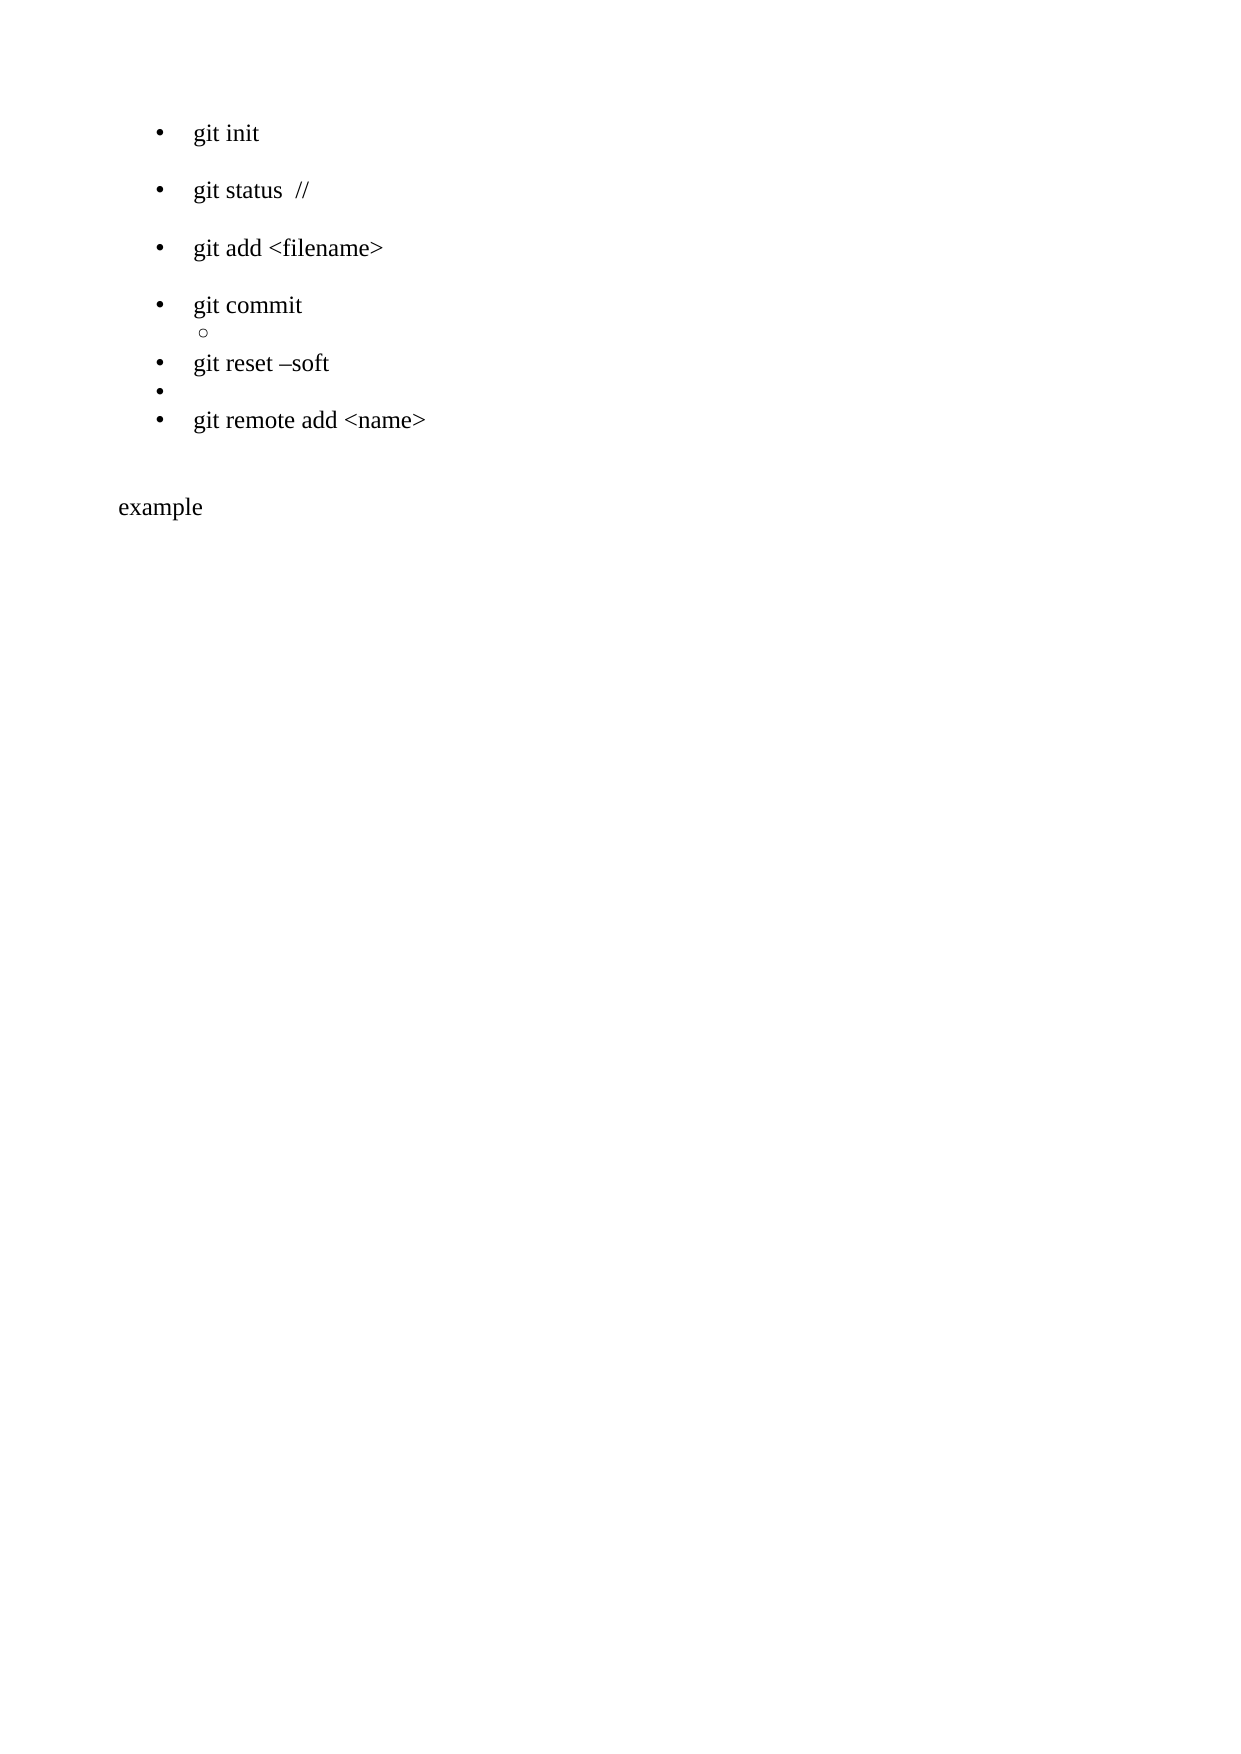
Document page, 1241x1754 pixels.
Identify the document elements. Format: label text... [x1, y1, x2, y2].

text example [118, 492, 1122, 521]
list git reset –soft [156, 348, 1122, 377]
list git init [156, 118, 1122, 147]
list git add <filename> [156, 233, 1122, 262]
list git remote add <name> [156, 406, 1122, 434]
list git status // [156, 176, 1122, 204]
list git commit [156, 291, 1122, 319]
